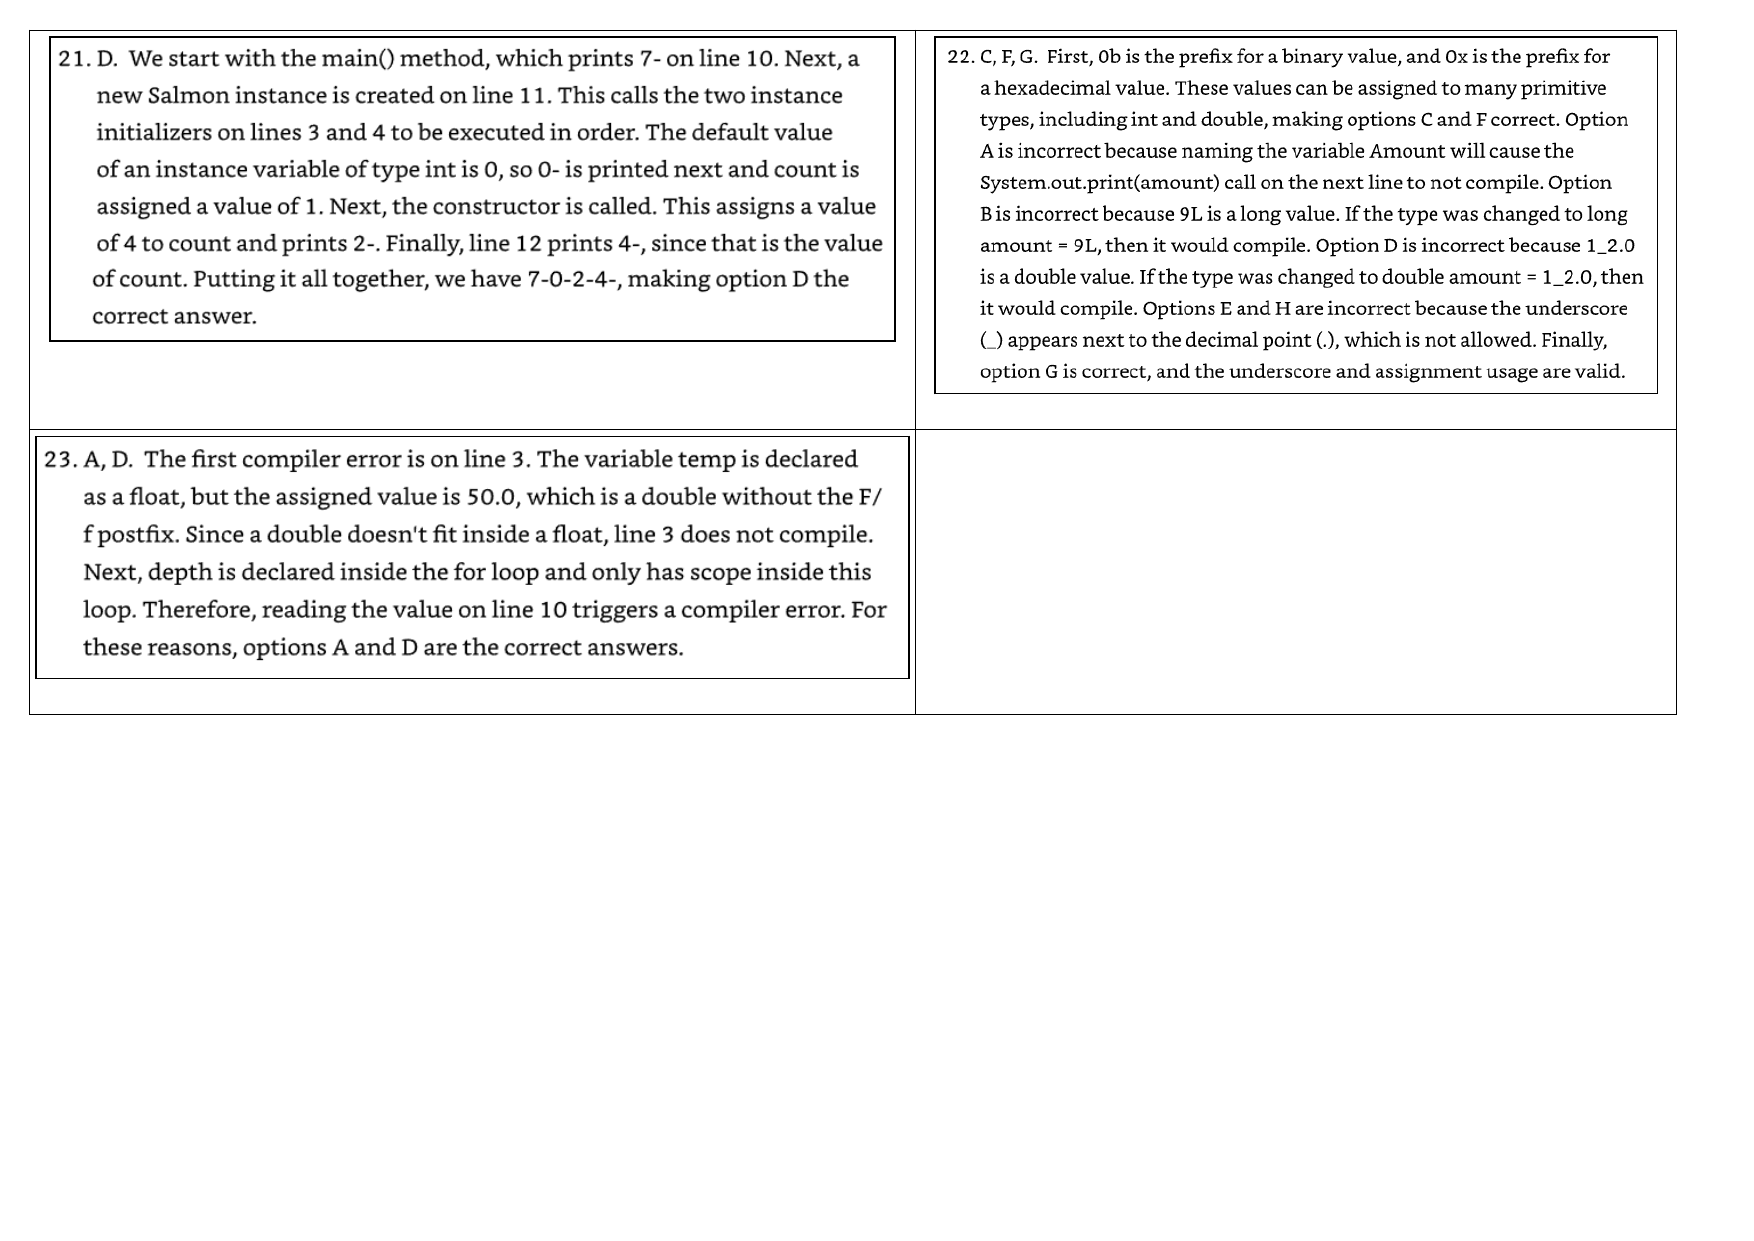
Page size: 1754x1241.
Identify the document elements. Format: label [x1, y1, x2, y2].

table_cell [30, 430, 915, 714]
table_cell [916, 31, 1676, 429]
picture [53, 40, 892, 337]
picture [938, 40, 1654, 390]
table_cell [30, 31, 915, 429]
picture [39, 440, 906, 675]
table_cell [916, 430, 1676, 714]
